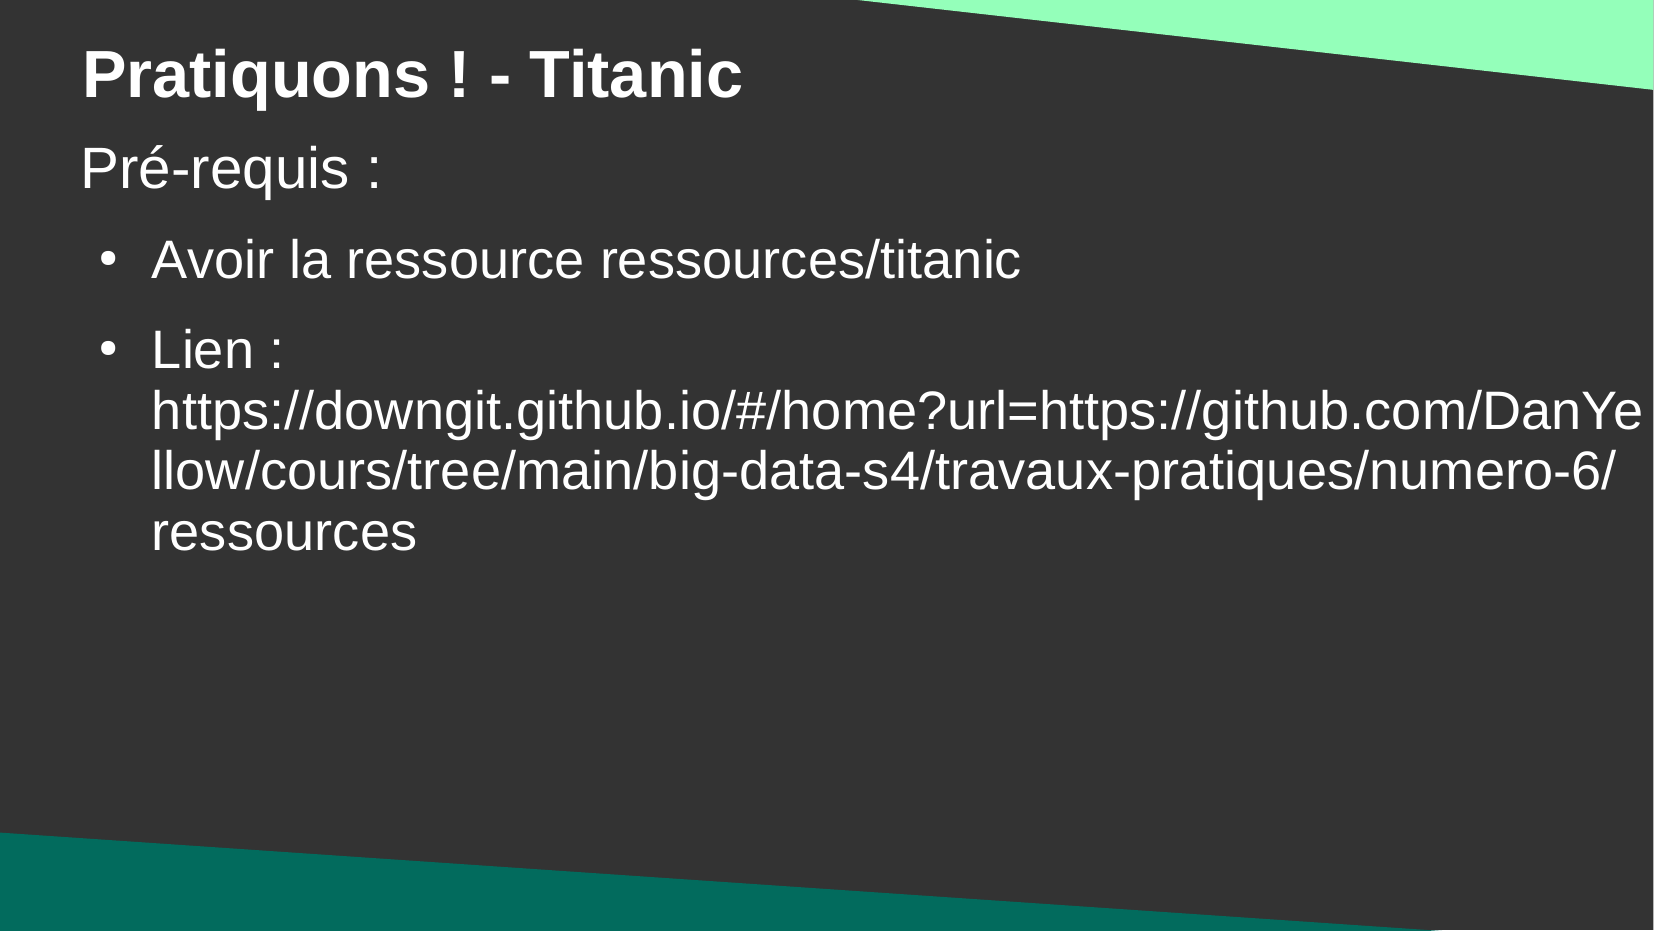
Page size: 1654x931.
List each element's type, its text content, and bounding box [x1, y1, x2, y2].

text_box [857, 0, 1654, 90]
title Pratiquons ! - Titanic [82, 37, 1571, 114]
list Pré-requis : Avoir la ressource ressources/titanic Lien : https://downgit.github.io/#/home?url=https://github.com/DanYellow/cours/tree/main/big-data-s4/travaux-pratiques/numero-6/ressources [80, 135, 1654, 638]
